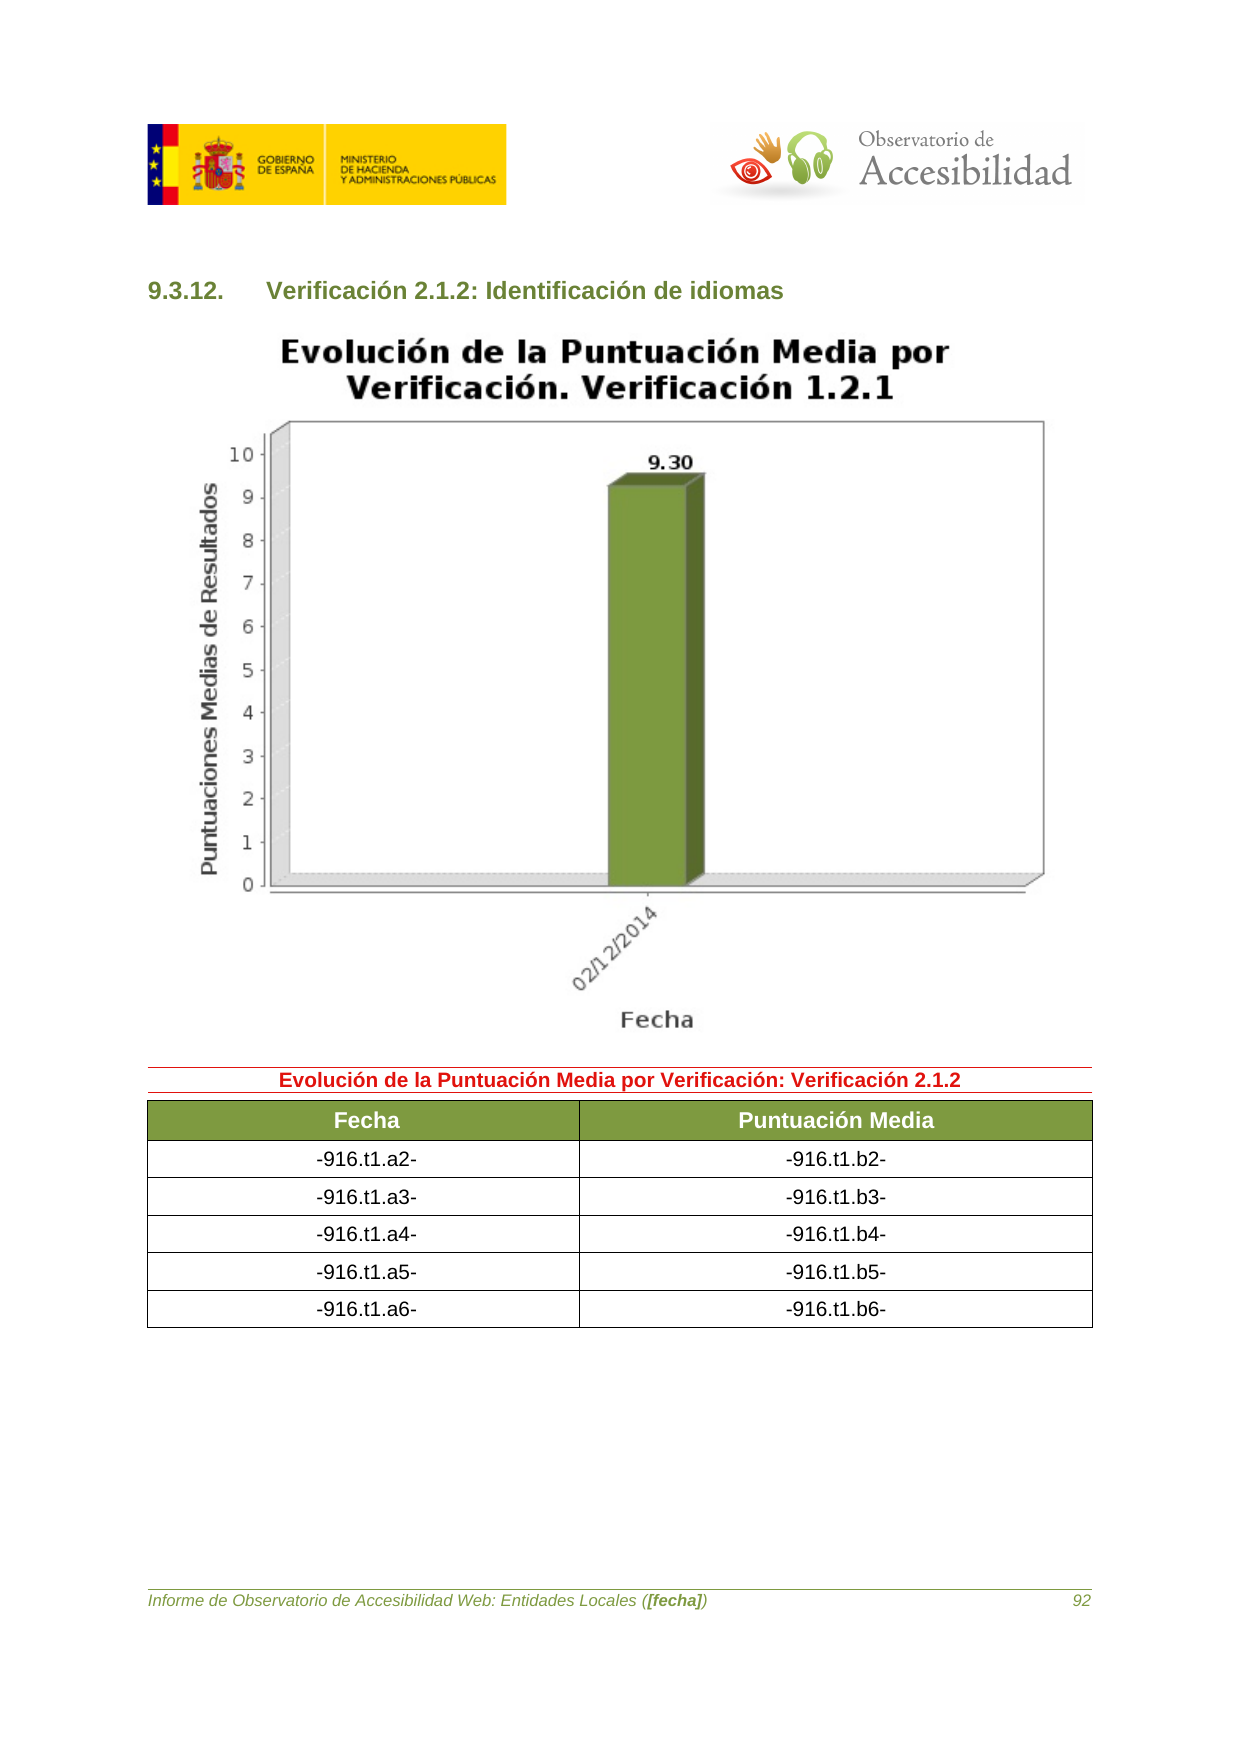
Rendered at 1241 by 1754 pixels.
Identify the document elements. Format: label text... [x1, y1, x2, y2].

table_cell -916.t1.b3- [580, 1178, 1092, 1215]
picture [710, 122, 1086, 205]
table_cell -916.t1.b2- [580, 1141, 1092, 1177]
table_cell -916.t1.a5- [148, 1253, 579, 1290]
list Verificación 2.1.2: Identificación de idiomas [148, 276, 1092, 304]
table_cell -916.t1.b4- [580, 1216, 1092, 1252]
picture [178, 332, 1062, 1042]
table_cell -916.t1.a4- [148, 1216, 579, 1252]
table_cell -916.t1.b5- [580, 1253, 1092, 1290]
table_cell -916.t1.b6- [580, 1291, 1092, 1327]
table_header Puntuación Media [580, 1101, 1092, 1140]
table_cell -916.t1.a2- [148, 1141, 579, 1177]
text Evolución de la Puntuación Media por Verificación: Verificación 2.1.2 [148, 1068, 1092, 1092]
table_cell -916.t1.a3- [148, 1178, 579, 1215]
table_cell -916.t1.a6- [148, 1291, 579, 1327]
table_header Fecha [148, 1101, 579, 1140]
picture [147, 124, 507, 205]
